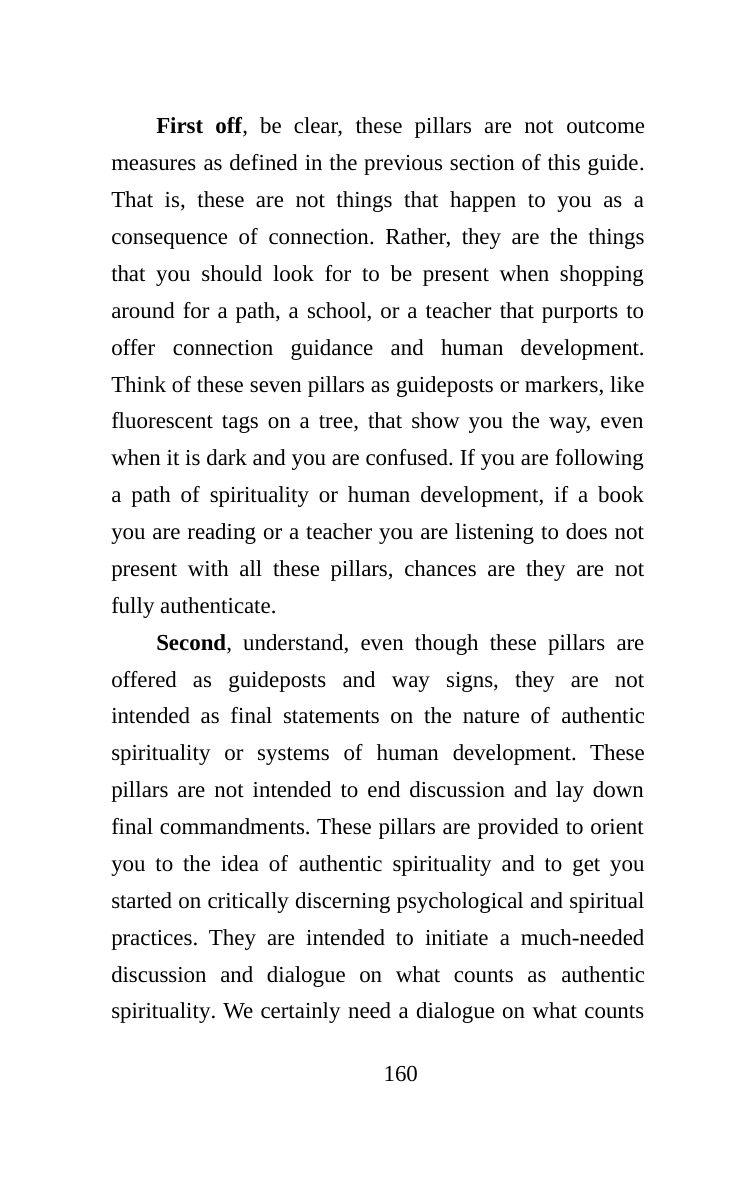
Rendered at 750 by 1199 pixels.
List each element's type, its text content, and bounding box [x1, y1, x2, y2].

text First off, be clear, these pillars are not outcome measures as defined in the previous section of this guide. That is, these are not things that happen to you as a consequence of connection. Rather, they are the things that you should look for to be present when shopping around for a path, a school, or a teacher that purports to offer connection guidance and human development. Think of these seven pillars as guideposts or markers, like fluorescent tags on a tree, that show you the way, even when it is dark and you are confused. If you are following a path of spirituality or human development, if a book you are reading or a teacher you are listening to does not present with all these pillars, chances are they are not fully authenticate. [111, 112, 645, 618]
text Second, understand, even though these pillars are offered as guideposts and way signs, they are not intended as final statements on the nature of authentic spirituality or systems of human development. These pillars are not intended to end discussion and lay down final commandments. These pillars are provided to orient you to the idea of authentic spirituality and to get you started on critically discerning psychological and spiritual practices. They are intended to initiate a much-needed discussion and dialogue on what counts as authentic spirituality. We certainly need a dialogue on what counts [111, 629, 645, 1024]
